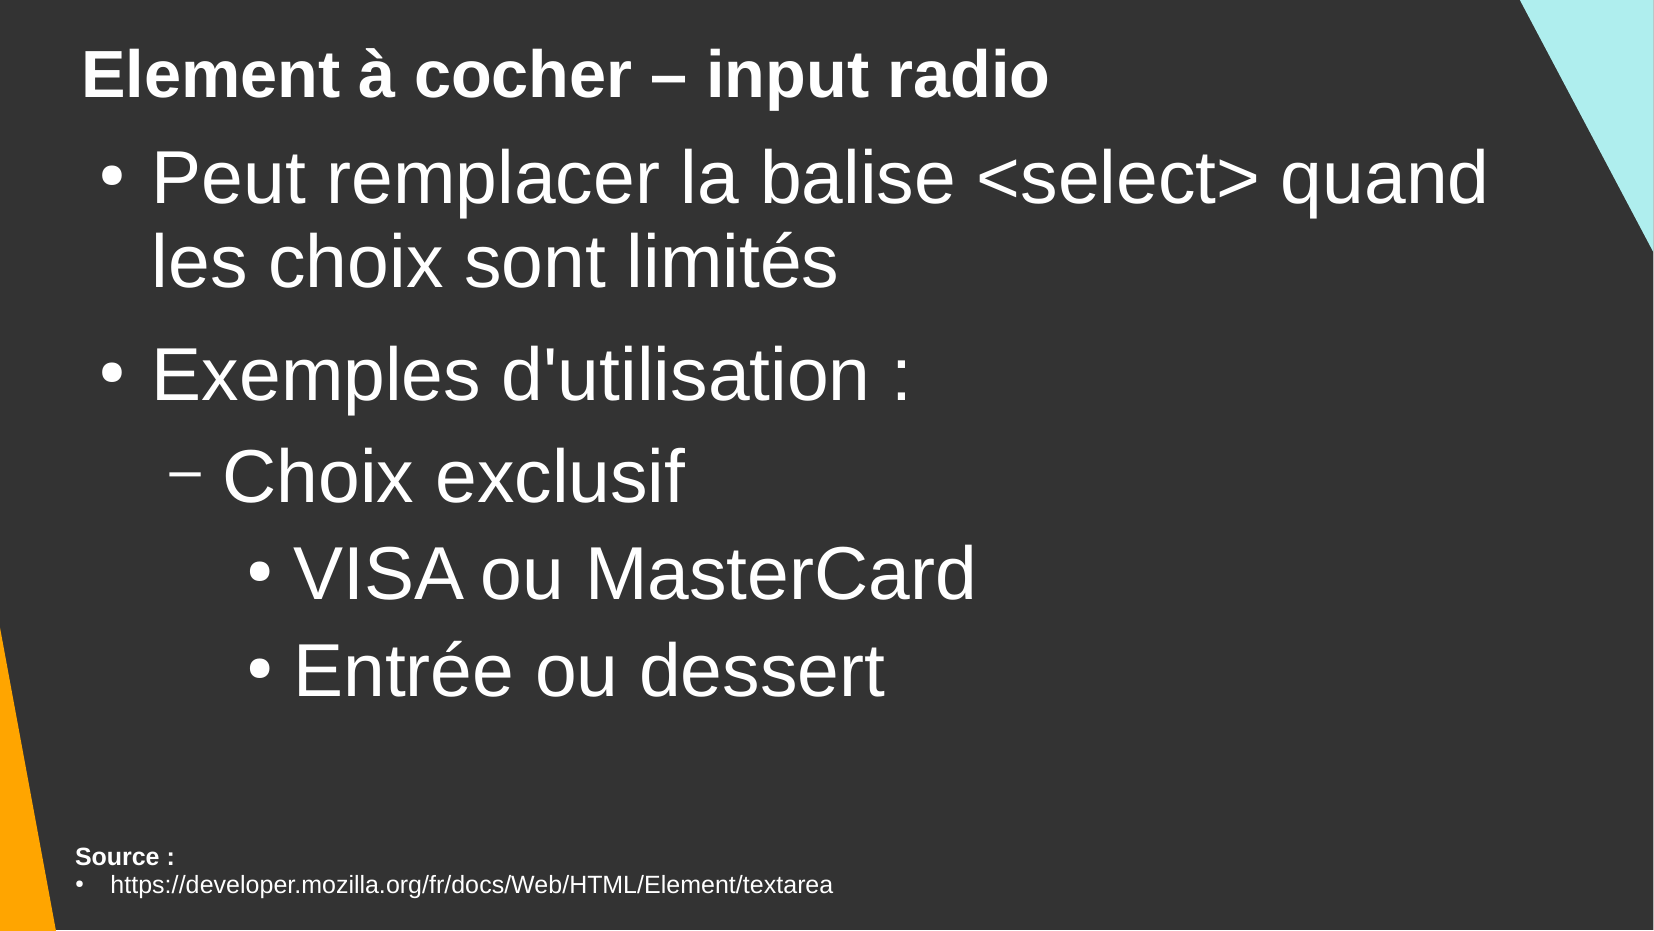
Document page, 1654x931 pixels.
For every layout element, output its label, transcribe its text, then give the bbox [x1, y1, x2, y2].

list Peut remplacer la balise <select> quand les choix sont limités Exemples d'utilisation : Choix exclusif VISA ou MasterCard Entrée ou dessert [80, 135, 1605, 798]
text_box [1519, 0, 1654, 254]
title Element à cocher – input radio [81, 37, 1570, 115]
text_box Source : https://developer.mozilla.org/fr/docs/Web/HTML/Element/textarea [60, 835, 1546, 907]
text_box [0, 627, 56, 931]
